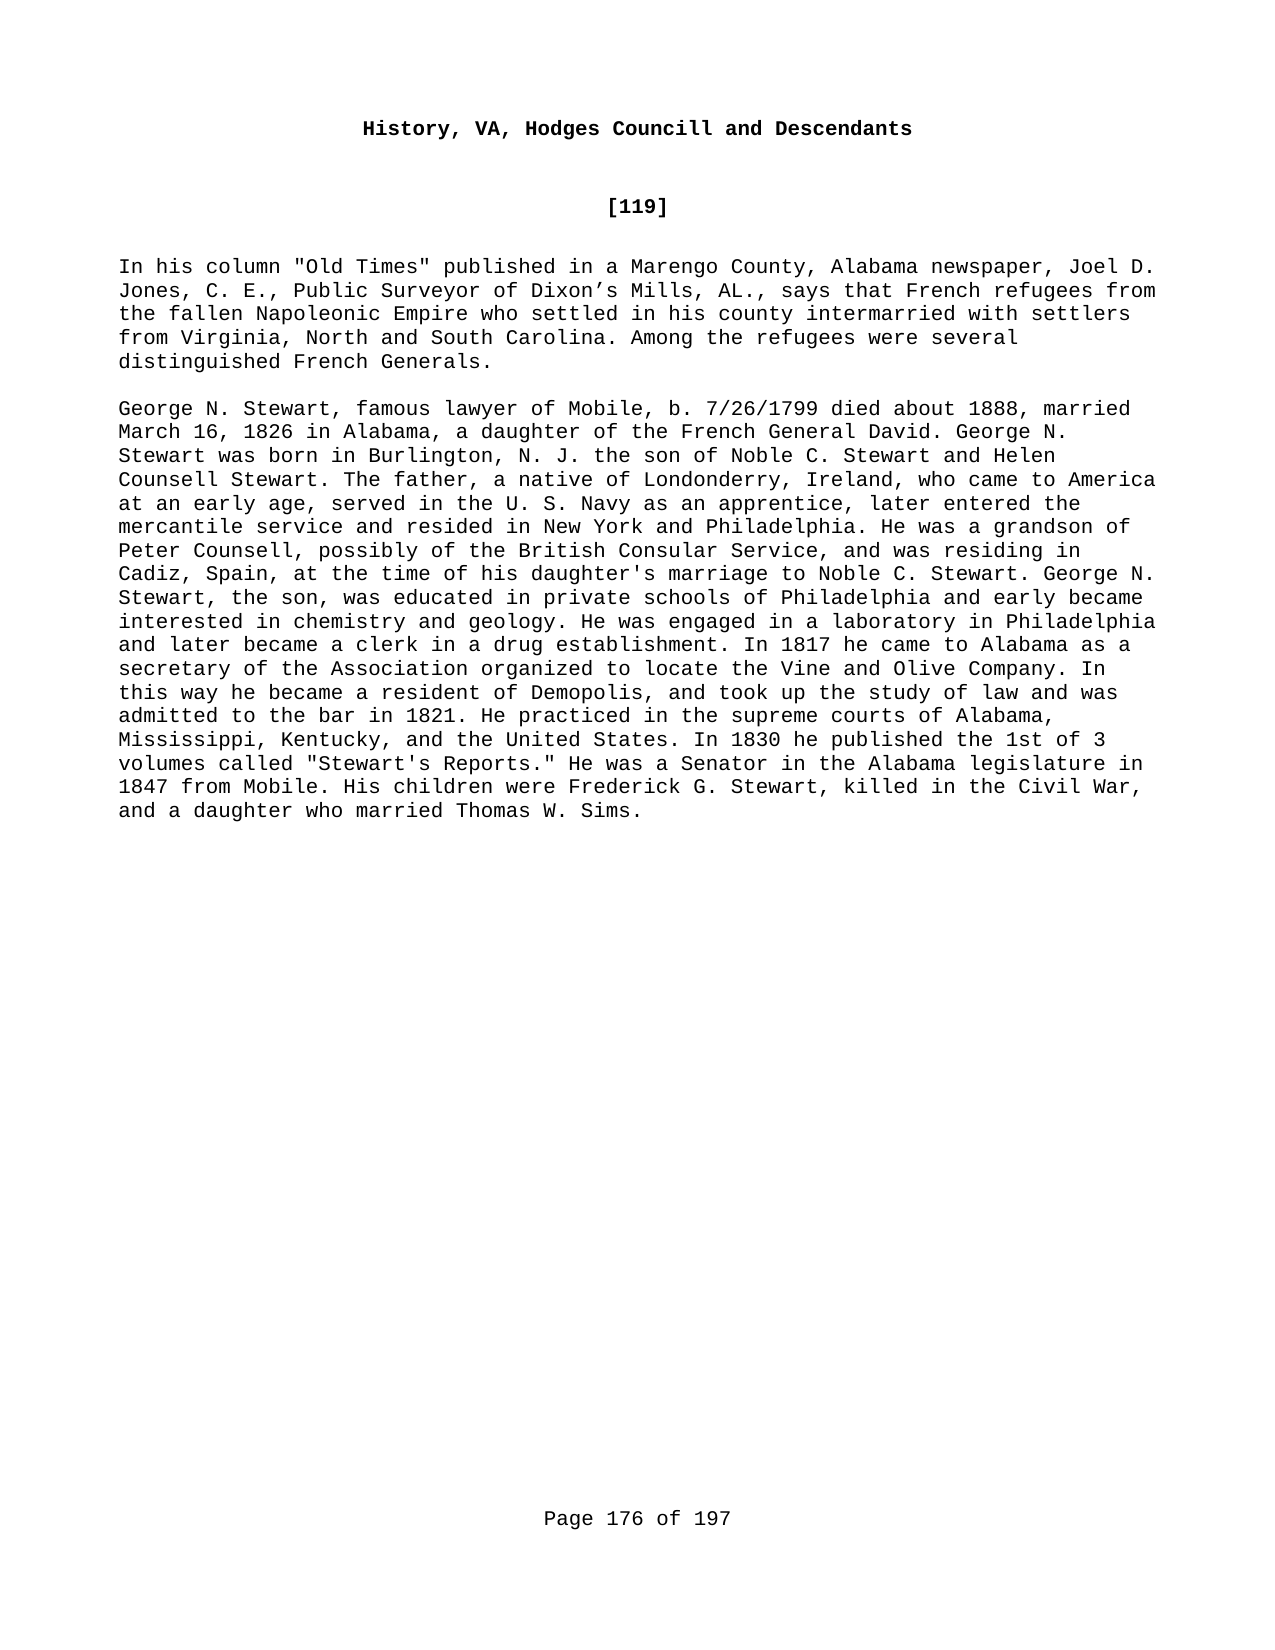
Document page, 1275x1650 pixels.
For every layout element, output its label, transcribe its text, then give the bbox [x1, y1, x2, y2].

subtitle [119] [118, 196, 1157, 220]
text In his column "Old Times" published in a Marengo County, Alabama newspaper, Joel D. Jones, C. E., Public Surveyor of Dixon’s Mills, AL., says that French refugees from the fallen Napoleonic Empire who settled in his county intermarried with settlers from Virginia, North and South Carolina. Among the refugees were several distinguished French Generals. [118, 256, 1157, 374]
text George N. Stewart, famous lawyer of Mobile, b. 7/26/1799 died about 1888, married March 16, 1826 in Alabama, a daughter of the French General David. George N. Stewart was born in Burlington, N. J. the son of Noble C. Stewart and Helen Counsell Stewart. The father, a native of Londonderry, Ireland, who came to America at an early age, served in the U. S. Navy as an apprentice, later entered the mercantile service and resided in New York and Philadelphia. He was a grandson of Peter Counsell, possibly of the British Consular Service, and was residing in Cadiz, Spain, at the time of his daughter's marriage to Noble C. Stewart. George N. Stewart, the son, was educated in private schools of Philadelphia and early became interested in chemistry and geology. He was engaged in a laboratory in Philadelphia and later became a clerk in a drug establishment. In 1817 he came to Alabama as a secretary of the Association organized to locate the Vine and Olive Company. In this way he became a resident of Demopolis, and took up the study of law and was admitted to the bar in 1821. He practiced in the supreme courts of Alabama, Mississippi, Kentucky, and the United States. In 1830 he published the 1st of 3 volumes called "Stewart's Reports." He was a Senator in the Alabama legislature in 1847 from Mobile. His children were Frederick G. Stewart, killed in the Civil War, and a daughter who married Thomas W. Sims. [118, 398, 1157, 823]
